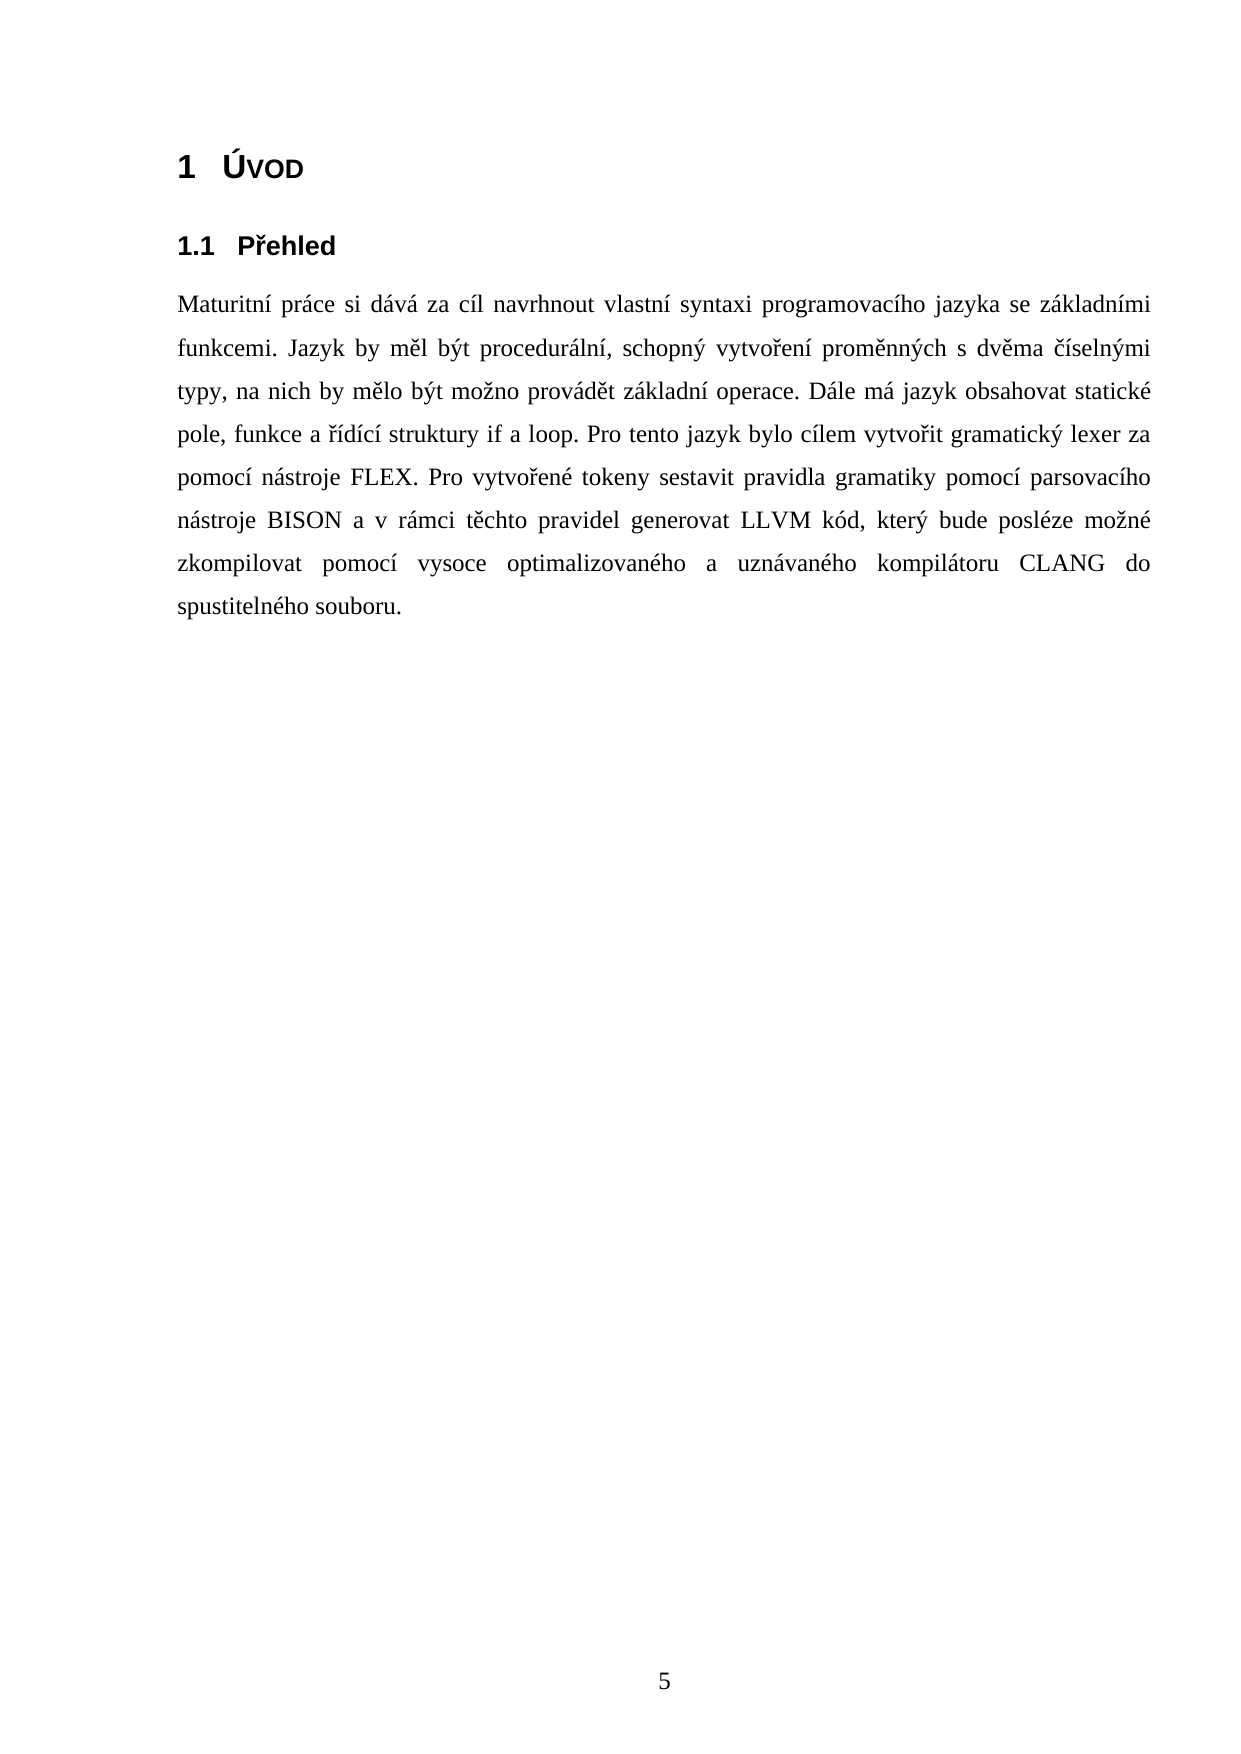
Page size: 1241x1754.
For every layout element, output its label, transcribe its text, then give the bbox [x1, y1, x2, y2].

text Maturitní práce si dává za cíl navrhnout vlastní syntaxi programovacího jazyka se základními funkcemi. Jazyk by měl být procedurální, schopný vytvoření proměnných s dvěma číselnými typy, na nich by mělo být možno provádět základní operace. Dále má jazyk obsahovat statické pole, funkce a řídící struktury if a loop. Pro tento jazyk bylo cílem vytvořit gramatický lexer za pomocí nástroje FLEX. Pro vytvořené tokeny sestavit pravidla gramatiky pomocí parsovacího nástroje BISON a v rámci těchto pravidel generovat LLVM kód, který bude posléze možné zkompilovat pomocí vysoce optimalizovaného a uznávaného kompilátoru CLANG do spustitelného souboru. [177, 289, 1152, 620]
subtitle Úvod [177, 148, 1152, 186]
subtitle Přehled [177, 230, 1152, 261]
